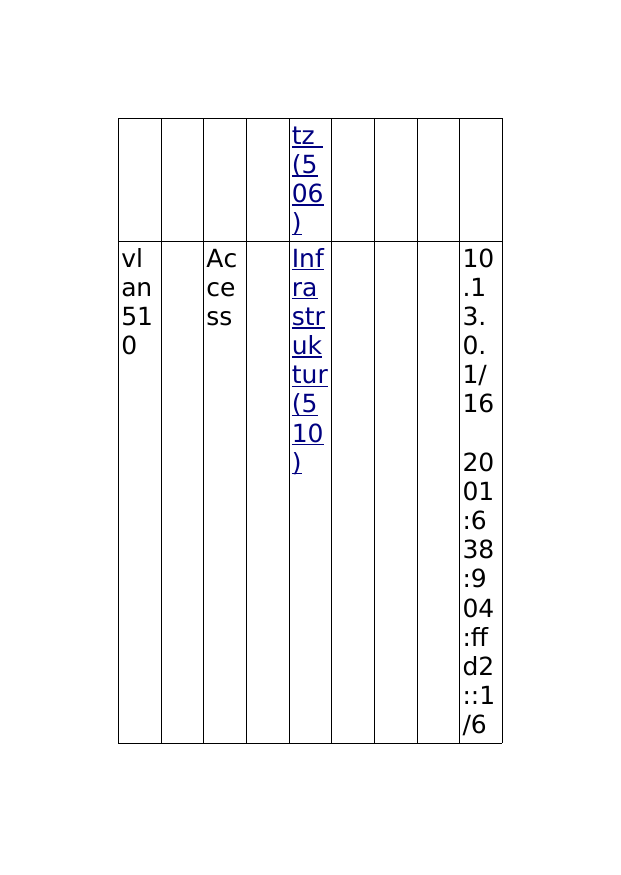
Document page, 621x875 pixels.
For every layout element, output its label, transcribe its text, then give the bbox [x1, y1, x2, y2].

table_cell tz (506) [290, 119, 331, 241]
table_cell [418, 119, 459, 241]
table_cell [247, 242, 289, 742]
table_cell [332, 242, 374, 742]
table_cell Access [204, 242, 246, 742]
table_cell [332, 119, 374, 241]
table_cell [375, 119, 417, 241]
table_cell Infrastruktur (510) [290, 242, 331, 742]
table_cell [162, 119, 203, 241]
table_cell [460, 119, 502, 241]
table_cell [119, 119, 161, 241]
table_cell 10.13.0.1/16 2001:638:904:ffd2::1/6 [460, 242, 502, 742]
table_cell vlan510 [119, 242, 161, 742]
table_cell [162, 242, 203, 742]
table_cell [418, 242, 459, 742]
table_cell [247, 119, 289, 241]
table_cell [375, 242, 417, 742]
table_cell [204, 119, 246, 241]
